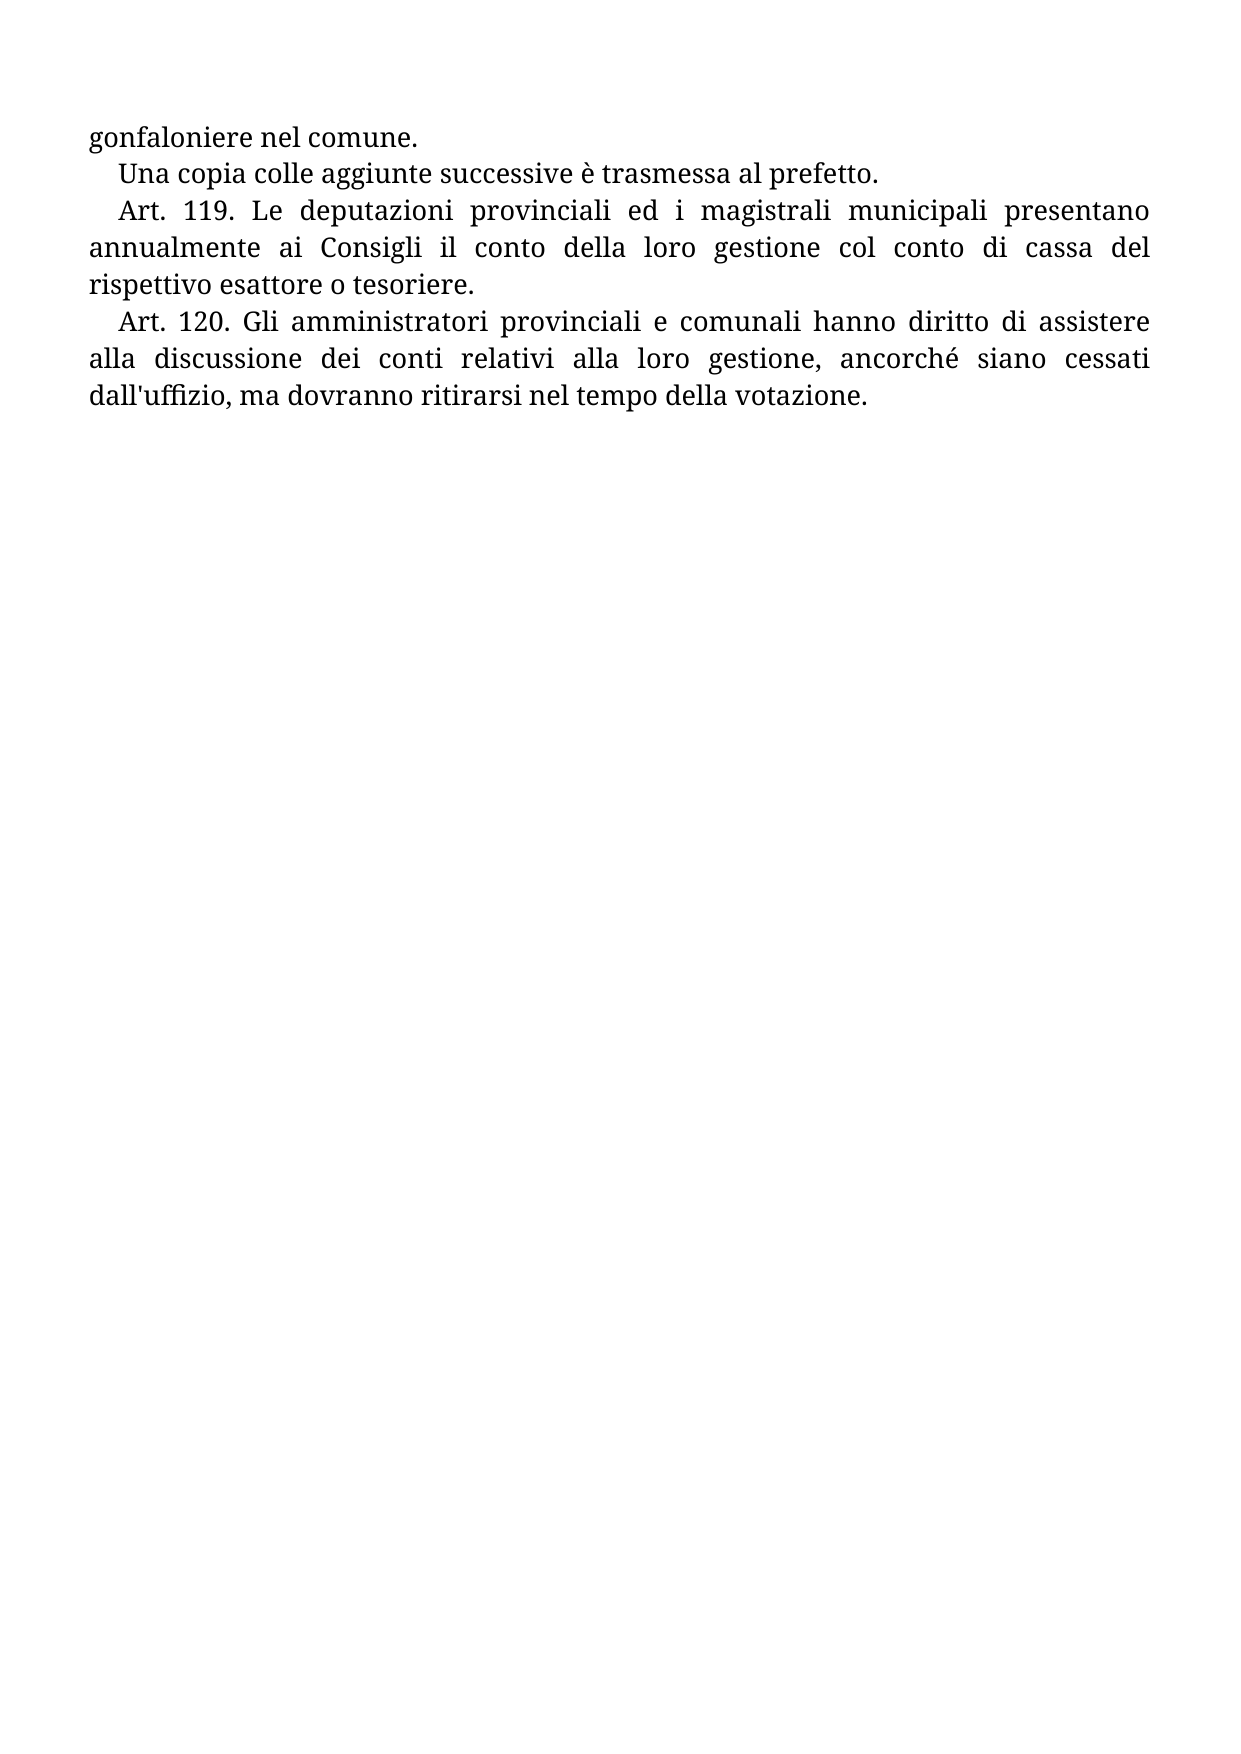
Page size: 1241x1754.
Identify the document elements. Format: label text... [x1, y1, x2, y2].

text Art. 119. Le deputazioni provinciali ed i magistrali municipali presentano annualmente ai Consigli il conto della loro gestione col conto di cassa del rispettivo esattore o tesoriere. [88, 192, 1152, 302]
text Art. 120. Gli amministratori provinciali e comunali hanno diritto di assistere alla discussione dei conti relativi alla loro gestione, ancorché siano cessati dall'uffizio, ma dovranno ritirarsi nel tempo della votazione. [88, 302, 1152, 413]
text gonfaloniere nel comune. [88, 118, 1152, 155]
text Una copia colle aggiunte successive è trasmessa al prefetto. [88, 155, 1152, 192]
